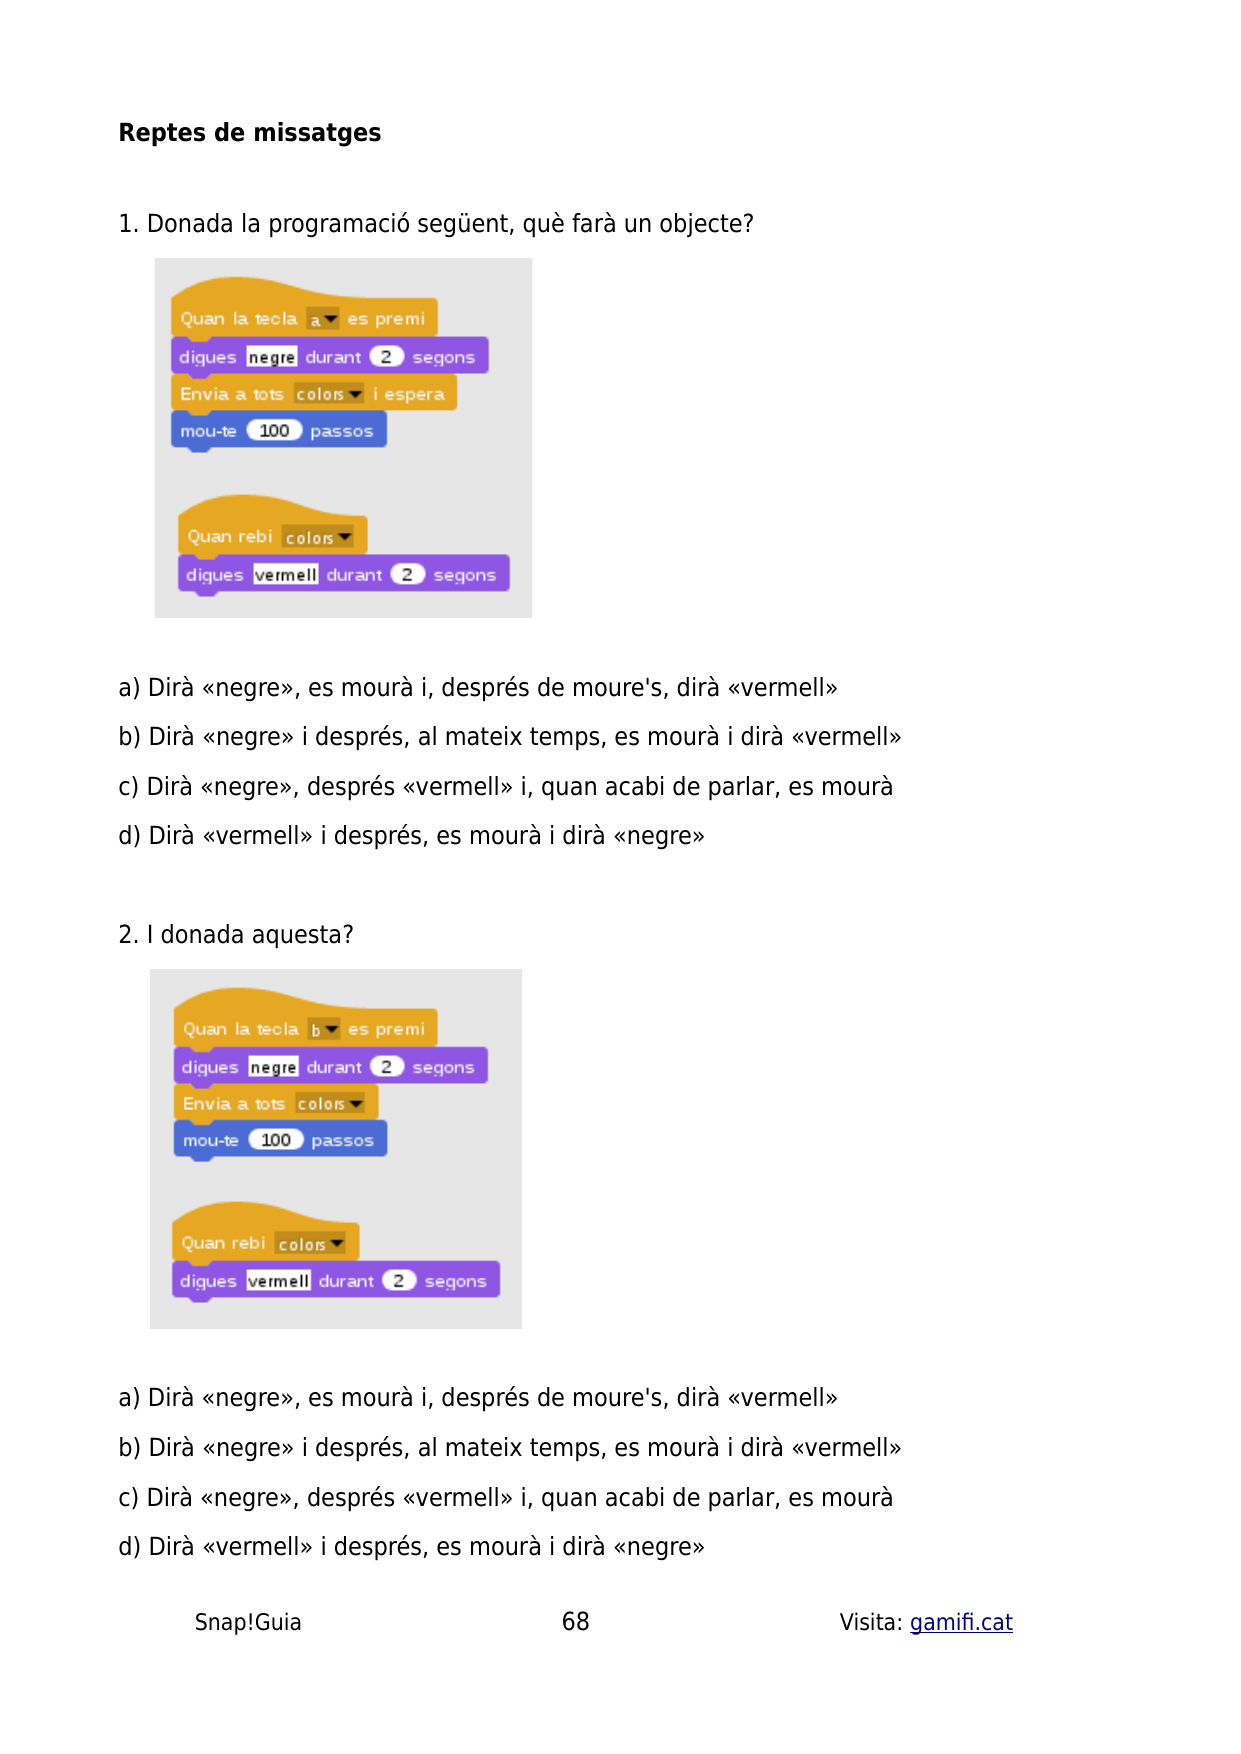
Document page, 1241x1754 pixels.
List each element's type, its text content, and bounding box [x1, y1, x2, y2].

text d) Dirà «vermell» i després, es mourà i dirà «negre» [118, 1532, 1122, 1561]
text c) Dirà «negre», després «vermell» i, quan acabi de parlar, es mourà [118, 1483, 1122, 1512]
text b) Dirà «negre» i després, al mateix temps, es mourà i dirà «vermell» [118, 1433, 1122, 1462]
picture [150, 969, 523, 1329]
text a) Dirà «negre», es mourà i, després de moure's, dirà «vermell» [118, 673, 1122, 702]
picture [154, 258, 533, 618]
text a) Dirà «negre», es mourà i, després de moure's, dirà «vermell» [118, 1383, 1122, 1413]
text c) Dirà «negre», després «vermell» i, quan acabi de parlar, es mourà [118, 772, 1122, 801]
text 2. I donada aquesta? [118, 921, 1122, 950]
subtitle Reptes de missatges [118, 118, 1122, 147]
text 1. Donada la programació següent, què farà un objecte? [118, 209, 1122, 238]
text d) Dirà «vermell» i després, es mourà i dirà «negre» [118, 821, 1122, 851]
text b) Dirà «negre» i després, al mateix temps, es mourà i dirà «vermell» [118, 722, 1122, 751]
